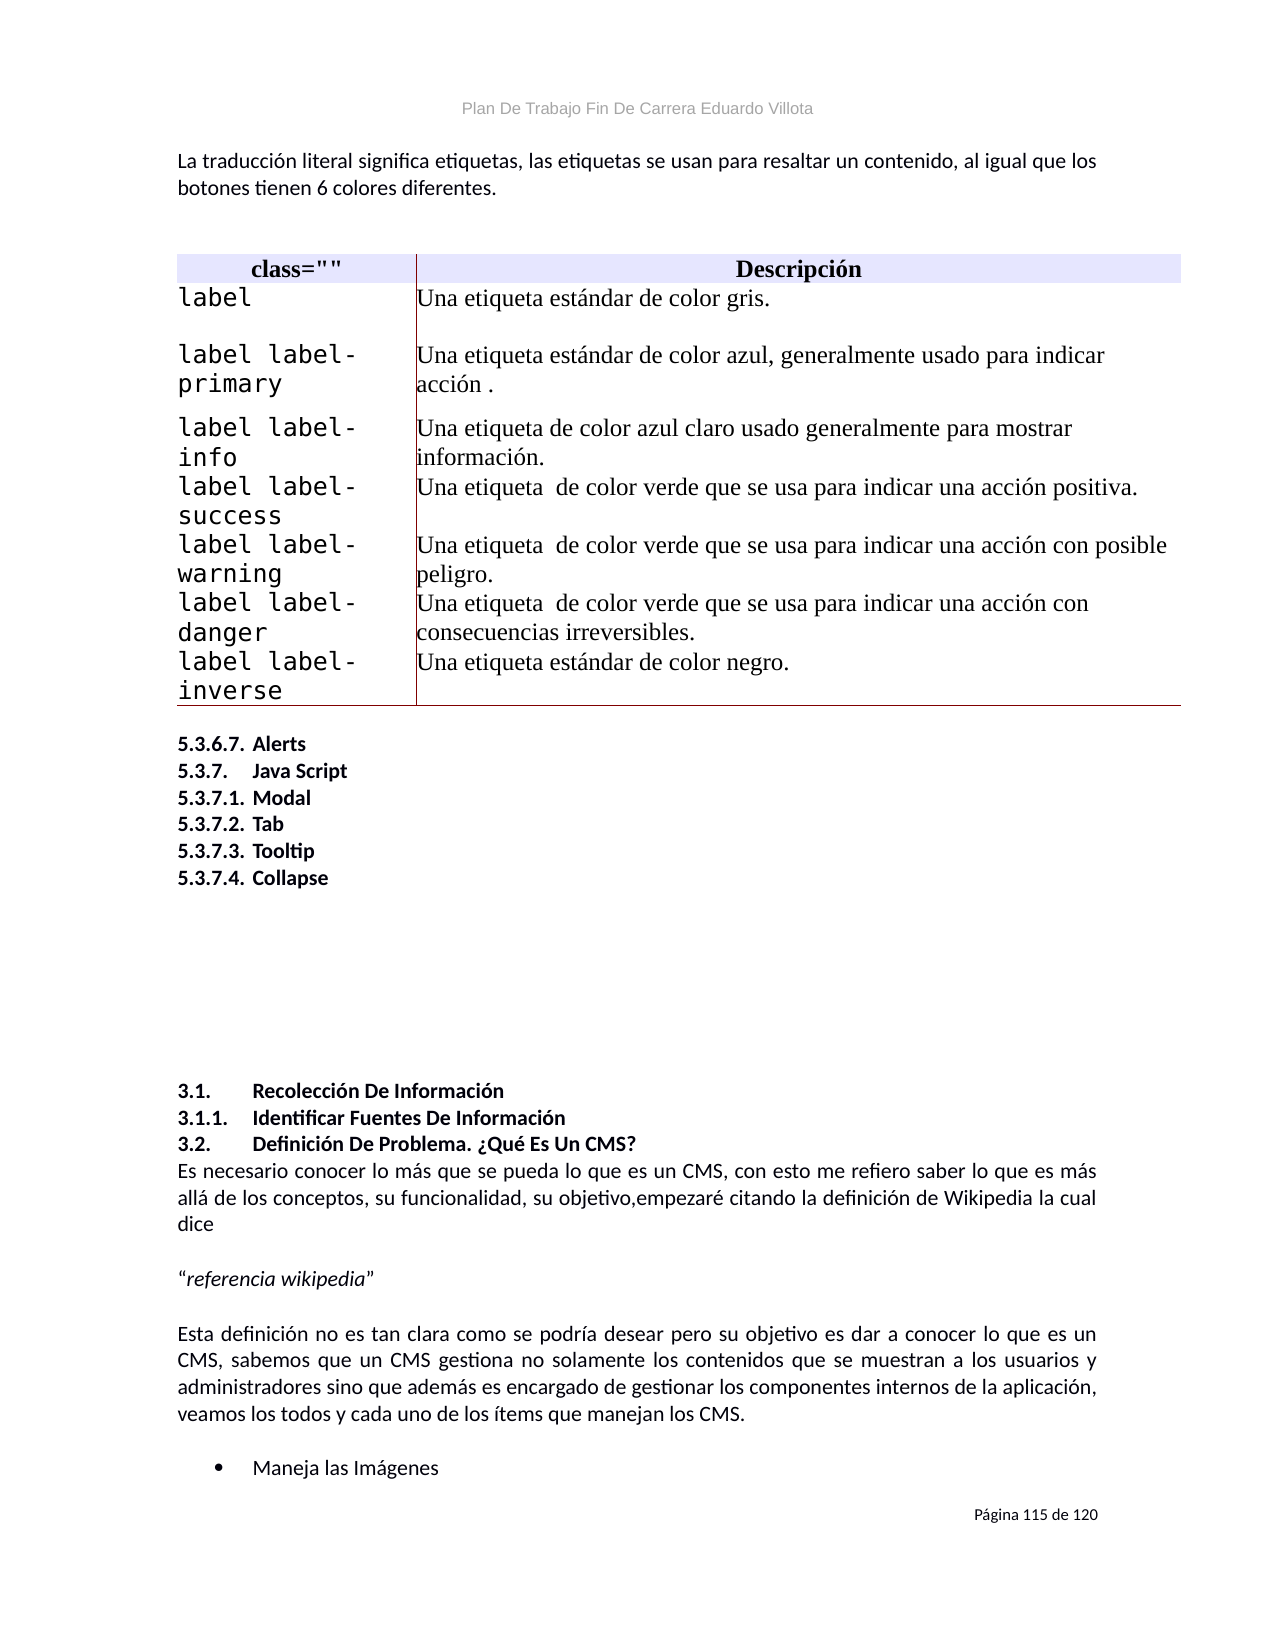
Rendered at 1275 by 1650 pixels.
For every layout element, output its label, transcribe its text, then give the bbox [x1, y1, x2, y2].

table_cell label label-success [177, 472, 416, 530]
text La traducción literal significa etiquetas, las etiquetas se usan para resaltar un contenido, al igual que los botones tienen 6 colores diferentes. [177, 148, 1098, 201]
list Maneja las Imágenes [215, 1454, 1098, 1481]
text “referencia wikipedia” [177, 1265, 1098, 1292]
table_cell Una etiqueta de color verde que se usa para indicar una acción positiva. [417, 472, 1181, 530]
text 5.3.7. Java Script [177, 757, 1098, 784]
text 5.3.6.7. Alerts [177, 731, 1098, 757]
table_cell Una etiqueta estándar de color gris. [417, 283, 1181, 341]
text 5.3.7.4. Collapse [177, 864, 1098, 891]
text 5.3.7.3. Tooltip [177, 837, 1098, 864]
text 3.1.1. Identificar Fuentes De Información [177, 1104, 1098, 1131]
table_cell label label-warning [177, 530, 416, 588]
table_cell Una etiqueta de color azul claro usado generalmente para mostrar información. [417, 414, 1181, 472]
text 3.1. Recolección De Información [177, 1077, 1098, 1104]
text Es necesario conocer lo más que se pueda lo que es un CMS, con esto me refiero saber lo que es más allá de los conceptos, su funcionalidad, su objetivo,empezaré citando la definición de Wikipedia la cual dice [177, 1157, 1098, 1237]
table_cell label label-info [177, 414, 416, 472]
table_cell Una etiqueta de color verde que se usa para indicar una acción con posible peligro. [417, 530, 1181, 588]
table_header class="" [177, 254, 416, 283]
text 5.3.7.1. Modal [177, 784, 1098, 811]
table_cell Una etiqueta de color verde que se usa para indicar una acción con consecuencias irreversibles. [417, 589, 1181, 647]
text 5.3.7.2. Tab [177, 811, 1098, 837]
table_cell label label-danger [177, 589, 416, 647]
table_cell label [177, 283, 416, 341]
table_header Descripción [417, 254, 1181, 283]
table_cell Una etiqueta estándar de color negro. [417, 647, 1181, 705]
text Esta definición no es tan clara como se podría desear pero su objetivo es dar a conocer lo que es un CMS, sabemos que un CMS gestiona no solamente los contenidos que se muestran a los usuarios y administradores sino que además es encargado de gestionar los componentes internos de la aplicación, veamos los todos y cada uno de los ítems que manejan los CMS. [177, 1320, 1098, 1427]
table_cell label label-primary [177, 341, 416, 413]
table_cell Una etiqueta estándar de color azul, generalmente usado para indicar acción . [417, 341, 1181, 413]
text 3.2. Definición De Problema. ¿Qué Es Un CMS? [177, 1131, 1098, 1157]
table_cell label label-inverse [177, 647, 416, 705]
